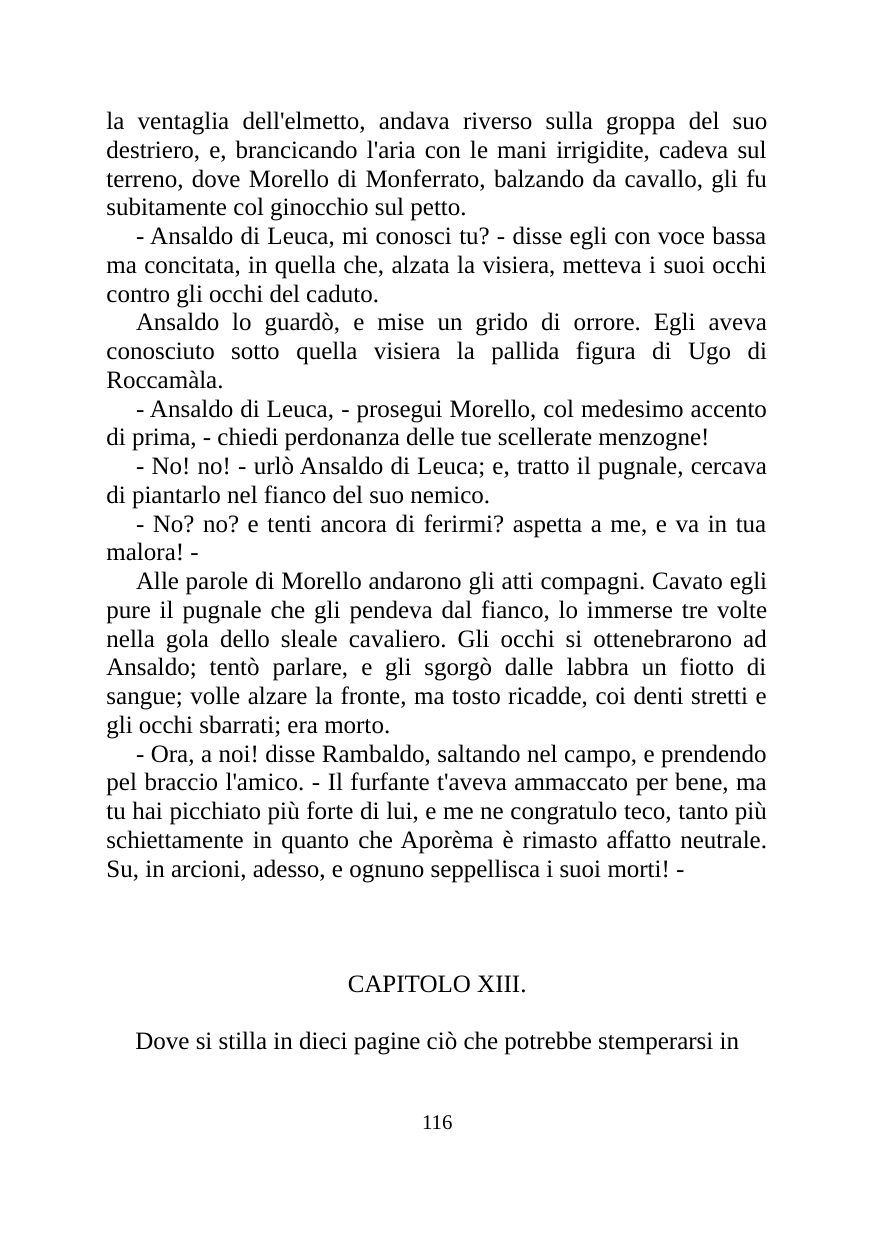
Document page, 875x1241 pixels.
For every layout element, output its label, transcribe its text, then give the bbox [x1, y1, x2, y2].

text Dove si stilla in dieci pagine ciò che potrebbe stemperarsi in [106, 1026, 768, 1055]
text - Ora, a noi! disse Rambaldo, saltando nel campo, e prendendo pel braccio l'amico. - Il furfante t'aveva ammaccato per bene, ma tu hai picchiato più forte di lui, e me ne congratulo teco, tanto più schiettamente in quanto che Aporèma è rimasto affatto neutrale. Su, in arcioni, adesso, e ognuno seppellisca i suoi morti! - [106, 739, 768, 882]
text la ventaglia dell'elmetto, andava riverso sulla groppa del suo destriero, e, brancicando l'aria con le mani irrigidite, cadeva sul terreno, dove Morello di Monferrato, balzando da cavallo, gli fu subitamente col ginocchio sul petto. [106, 106, 768, 221]
text Ansaldo lo guardò, e mise un grido di orrore. Egli aveva conosciuto sotto quella visiera la pallida figura di Ugo di Roccamàla. [106, 307, 768, 394]
text Alle parole di Morello andarono gli atti compagni. Cavato egli pure il pugnale che gli pendeva dal fianco, lo immerse tre volte nella gola dello sleale cavaliero. Gli occhi si ottenebrarono ad Ansaldo; tentò parlare, e gli sgorgò dalle labbra un fiotto di sangue; volle alzare la fronte, ma tosto ricadde, coi denti stretti e gli occhi sbarrati; era morto. [106, 566, 768, 739]
text - Ansaldo di Leuca, mi conosci tu? - disse egli con voce bassa ma concitata, in quella che, alzata la visiera, metteva i suoi occhi contro gli occhi del caduto. [106, 221, 768, 307]
text - No? no? e tenti ancora di ferirmi? aspetta a me, e va in tua malora! - [106, 509, 768, 566]
text - No! no! - urlò Ansaldo di Leuca; e, tratto il pugnale, cercava di piantarlo nel fianco del suo nemico. [106, 451, 768, 509]
text CAPITOLO XIII. [106, 969, 768, 997]
text - Ansaldo di Leuca, - prosegui Morello, col medesimo accento di prima, - chiedi perdonanza delle tue scellerate menzogne! [106, 394, 768, 451]
